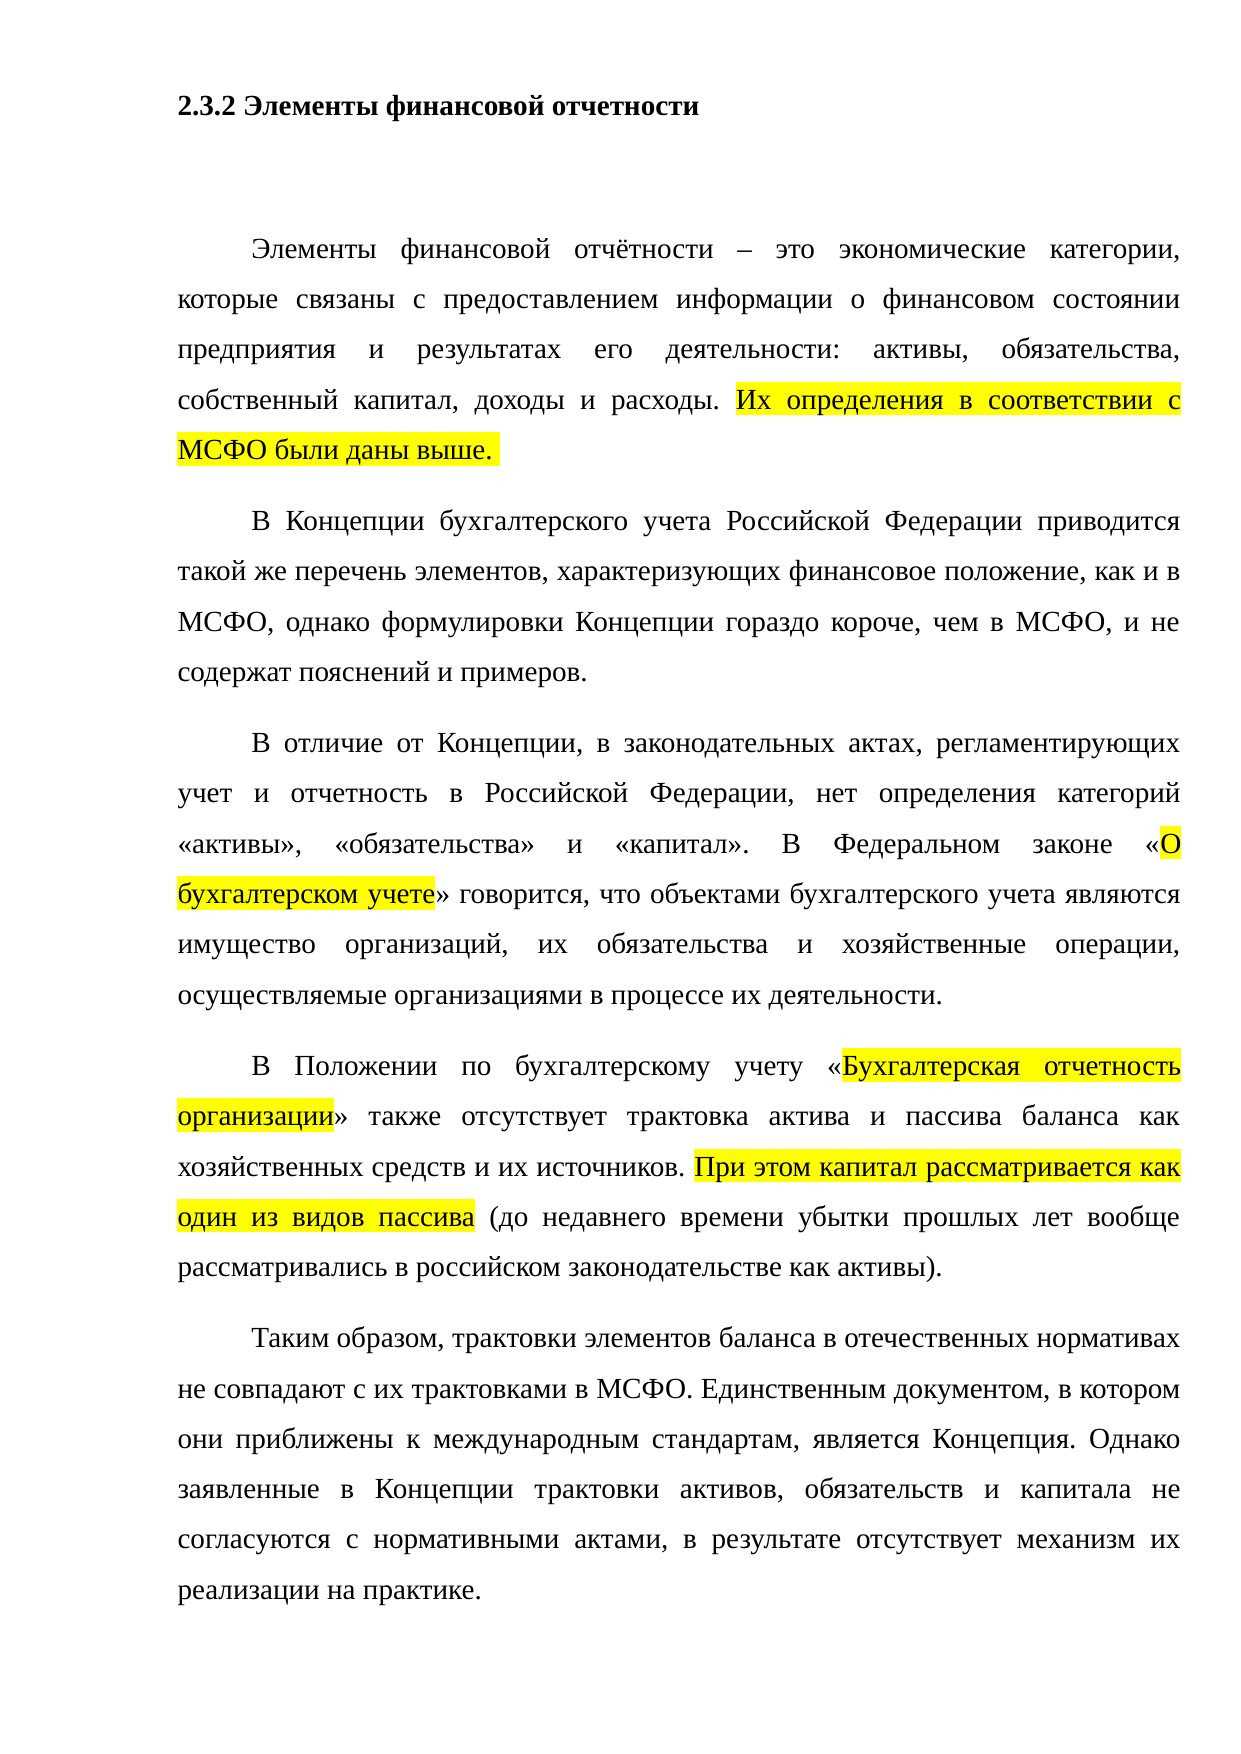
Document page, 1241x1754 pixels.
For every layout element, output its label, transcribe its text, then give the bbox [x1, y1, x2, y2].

text Элементы финансовой отчётности – это экономические категории, которые связаны с предоставлением информации о финансовом состоянии предприятия и результатах его деятельности: активы, обязательства, собственный капитал, доходы и расходы. Их определения в соответствии с МСФО были даны выше. [177, 231, 1181, 466]
text В Концепции бухгалтерского учета Российской Федерации приводится такой же перечень элементов, характеризующих финансовое положение, как и в МСФО, однако формулировки Концепции гораздо короче, чем в МСФО, и не содержат пояснений и примеров. [177, 503, 1181, 688]
text В Положении по бухгалтерскому учету «Бухгалтерская отчетность организации» также отсутствует трактовка актива и пассива баланса как хозяйственных средств и их источников. При этом капитал рассматривается как один из видов пассива (до недавнего времени убытки прошлых лет вообще рассматривались в российском законодательстве как активы). [177, 1048, 1181, 1283]
text 2.3.2 Элементы финансовой отчетности [177, 88, 1181, 122]
text В отличие от Концепции, в законодательных актах, регламентирующих учет и отчетность в Российской Федерации, нет определения категорий «активы», «обязательства» и «капитал». В Федеральном законе «О бухгалтерском учете» говорится, что объектами бухгалтерского учета являются имущество организаций, их обязательства и хозяйственные операции, осуществляемые организациями в процессе их деятельности. [177, 725, 1181, 1010]
text Таким образом, трактовки элементов баланса в отечественных нормативах не совпадают с их трактовками в МСФО. Единственным документом, в котором они приближены к международным стандартам, является Концепция. Однако заявленные в Концепции трактовки активов, обязательств и капитала не согласуются с нормативными актами, в результате отсутствует механизм их реализации на практике. [177, 1320, 1181, 1606]
